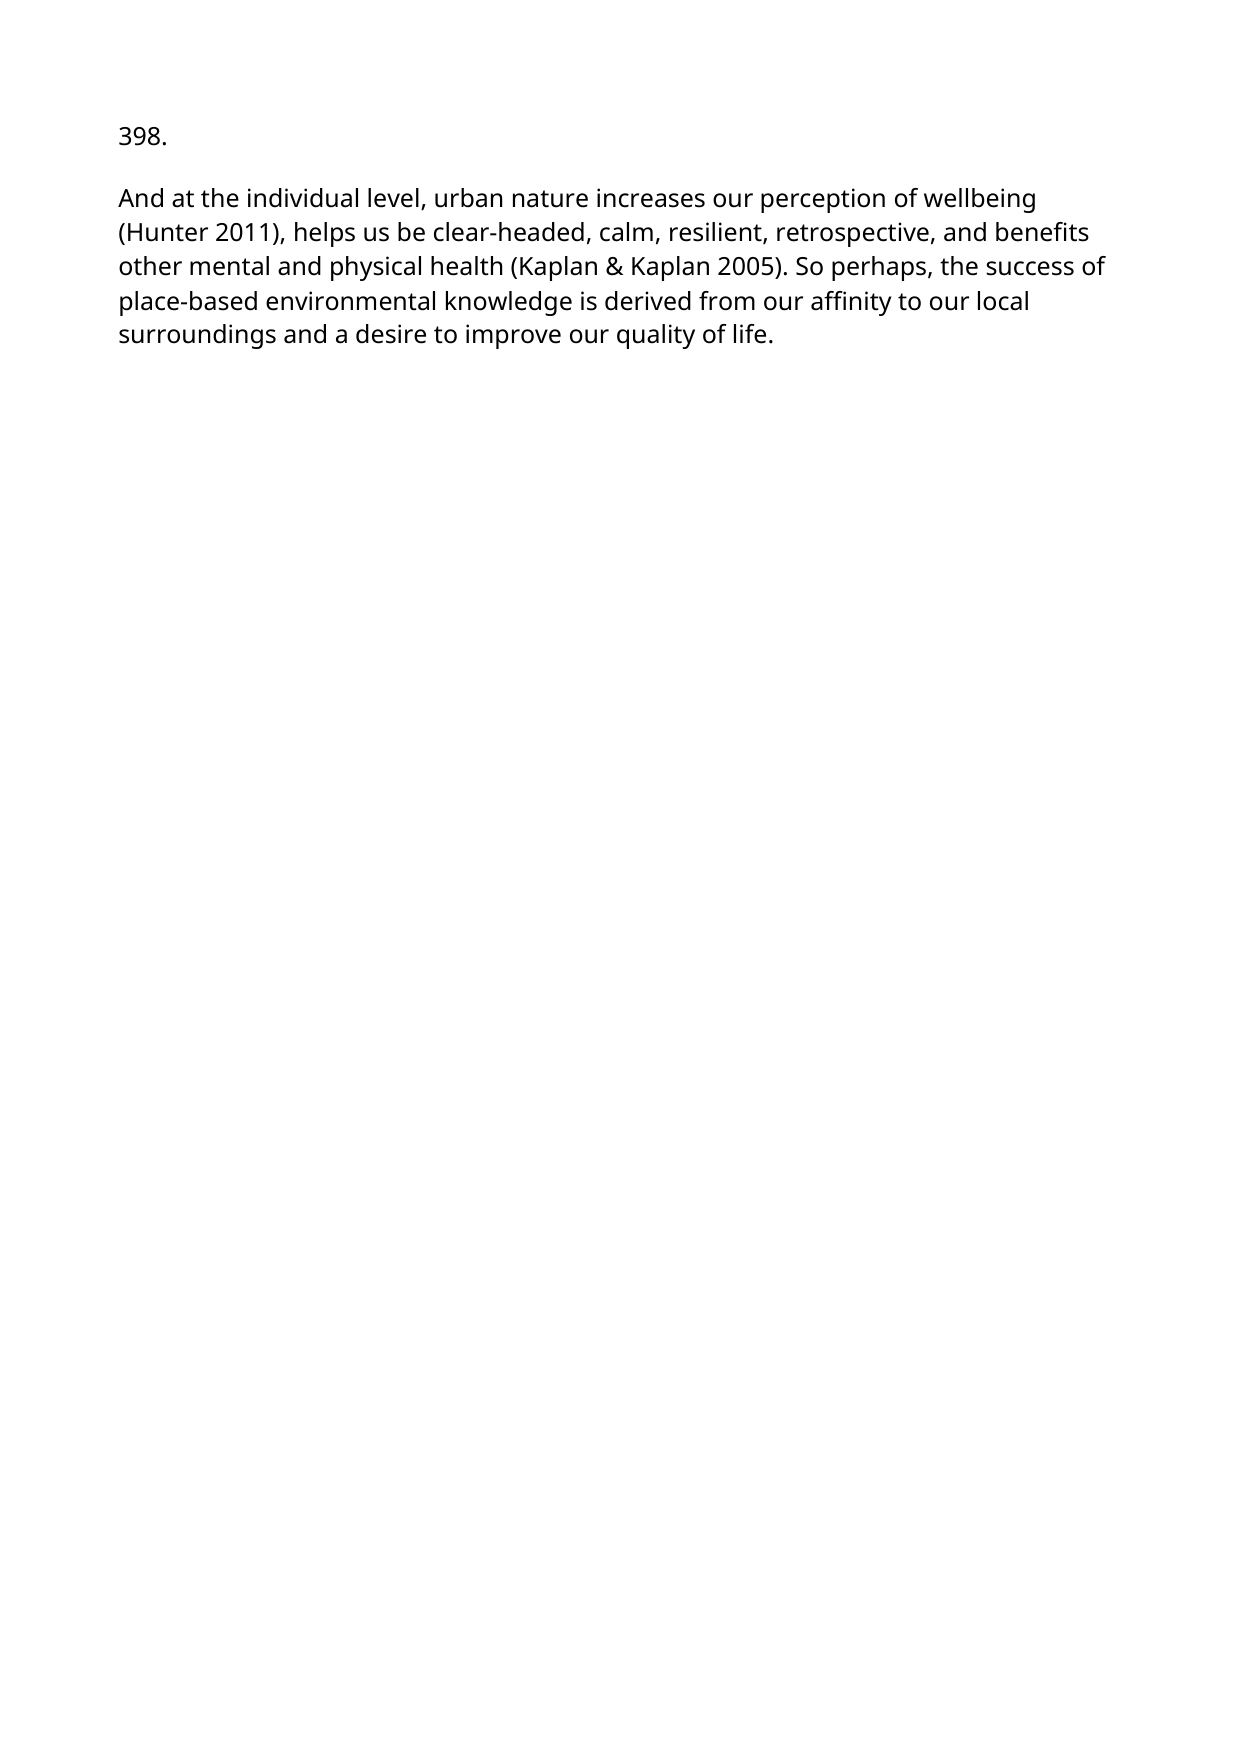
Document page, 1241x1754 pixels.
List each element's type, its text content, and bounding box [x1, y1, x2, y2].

text 398. [118, 118, 1122, 152]
text And at the individual level, urban nature increases our perception of wellbeing (Hunter 2011), helps us be clear-headed, calm, resilient, retrospective, and benefits other mental and physical health (Kaplan & Kaplan 2005). So perhaps, the success of place-based environmental knowledge is derived from our affinity to our local surroundings and a desire to improve our quality of life. [118, 181, 1122, 351]
